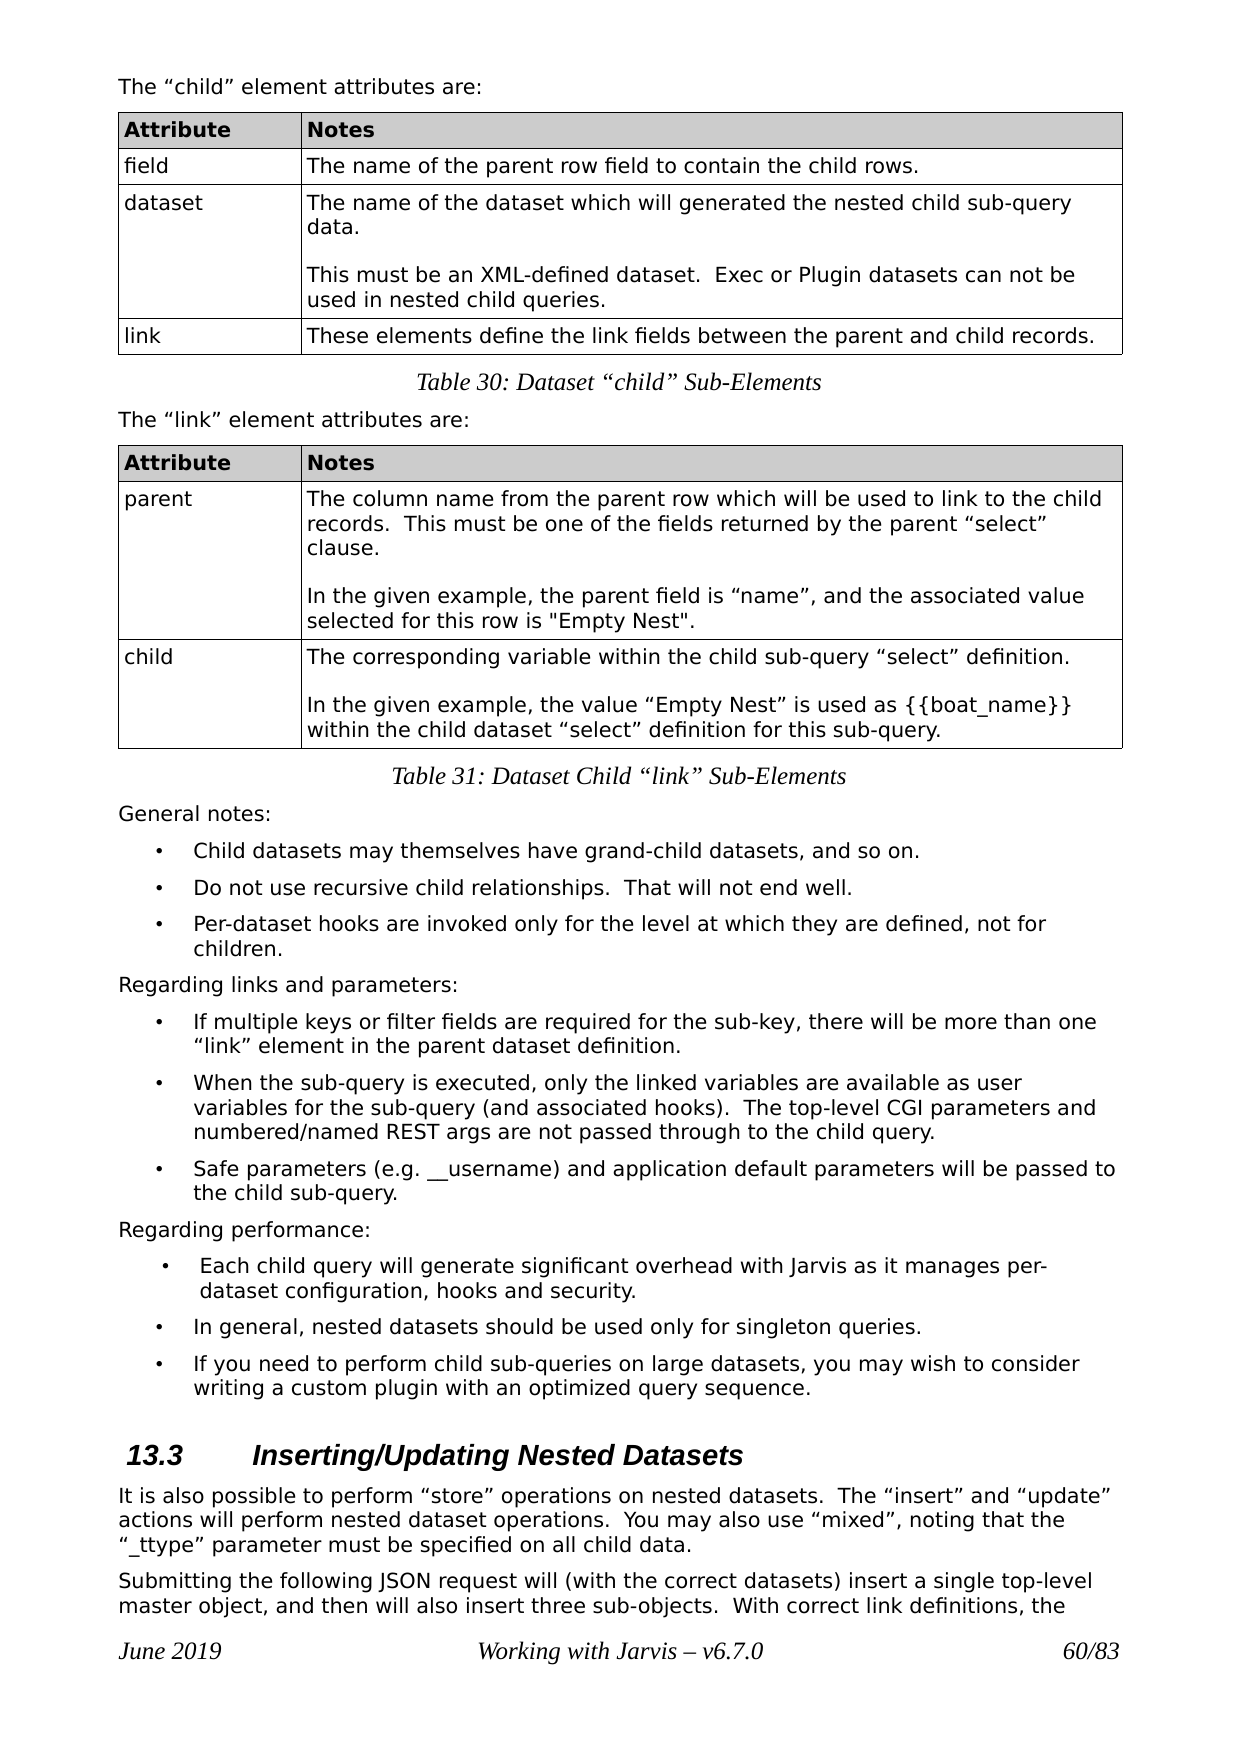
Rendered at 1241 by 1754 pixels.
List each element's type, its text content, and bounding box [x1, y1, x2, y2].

table_cell The name of the dataset which will generated the nested child sub-query data. This must be an XML-defined dataset. Exec or Plugin datasets can not be used in nested child queries. [302, 185, 1122, 318]
text It is also possible to perform “store” operations on nested datasets. The “insert” and “update” actions will perform nested dataset operations. You may also use “mixed”, noting that the “_ttype” parameter must be specified on all child data. [118, 1484, 1122, 1557]
table_cell The column name from the parent row which will be used to link to the child records. This must be one of the fields returned by the parent “select” clause. In the given example, the parent field is “name”, and the associated value selected for this row is "Empty Nest". [302, 482, 1122, 639]
table_cell link [119, 319, 301, 354]
text Submitting the following JSON request will (with the correct datasets) insert a single top-level master object, and then will also insert three sub-objects. With correct link definitions, the [118, 1569, 1122, 1618]
list Child datasets may themselves have grand-child datasets, and so on. [156, 839, 1122, 863]
table_cell The corresponding variable within the child sub-query “select” definition. In the given example, the value “Empty Nest” is used as {{boat_name}} within the child dataset “select” definition for this sub-query. [302, 640, 1122, 748]
text General notes: [118, 802, 1122, 826]
list Per-dataset hooks are invoked only for the level at which they are defined, not for children. [156, 912, 1122, 961]
list In general, nested datasets should be used only for singleton queries. [156, 1315, 1122, 1340]
text Regarding performance: [118, 1218, 1122, 1242]
list When the sub-query is executed, only the linked variables are available as user variables for the sub-query (and associated hooks). The top-level CGI parameters and numbered/named REST args are not passed through to the child query. [156, 1071, 1122, 1144]
table_cell field [119, 149, 301, 184]
text The “child” element attributes are: [118, 75, 1122, 99]
table_header Attribute [119, 113, 301, 148]
text Table 31: Dataset Child “link” Sub-Elements [118, 761, 1122, 789]
table_cell parent [119, 482, 301, 639]
text The “link” element attributes are: [118, 408, 1122, 432]
table_header Notes [302, 446, 1122, 481]
list If multiple keys or filter fields are required for the sub-key, there will be more than one “link” element in the parent dataset definition. [156, 1010, 1122, 1059]
table_cell The name of the parent row field to contain the child rows. [302, 149, 1122, 184]
table_cell child [119, 640, 301, 748]
subtitle Inserting/Updating Nested Datasets [118, 1438, 1122, 1472]
table_cell These elements define the link fields between the parent and child records. [302, 319, 1122, 354]
list If you need to perform child sub-queries on large datasets, you may wish to consider writing a custom plugin with an optimized query sequence. [156, 1352, 1122, 1401]
text Regarding links and parameters: [118, 973, 1122, 998]
list Safe parameters (e.g. __username) and application default parameters will be passed to the child sub-query. [156, 1157, 1122, 1205]
table_header Attribute [119, 446, 301, 481]
table_cell dataset [119, 185, 301, 318]
list Each child query will generate significant overhead with Jarvis as it manages per-dataset configuration, hooks and security. [162, 1254, 1122, 1303]
list Do not use recursive child relationships. That will not end well. [156, 876, 1122, 900]
table_header Notes [302, 113, 1122, 148]
text Table 30: Dataset “child” Sub-Elements [118, 367, 1122, 396]
